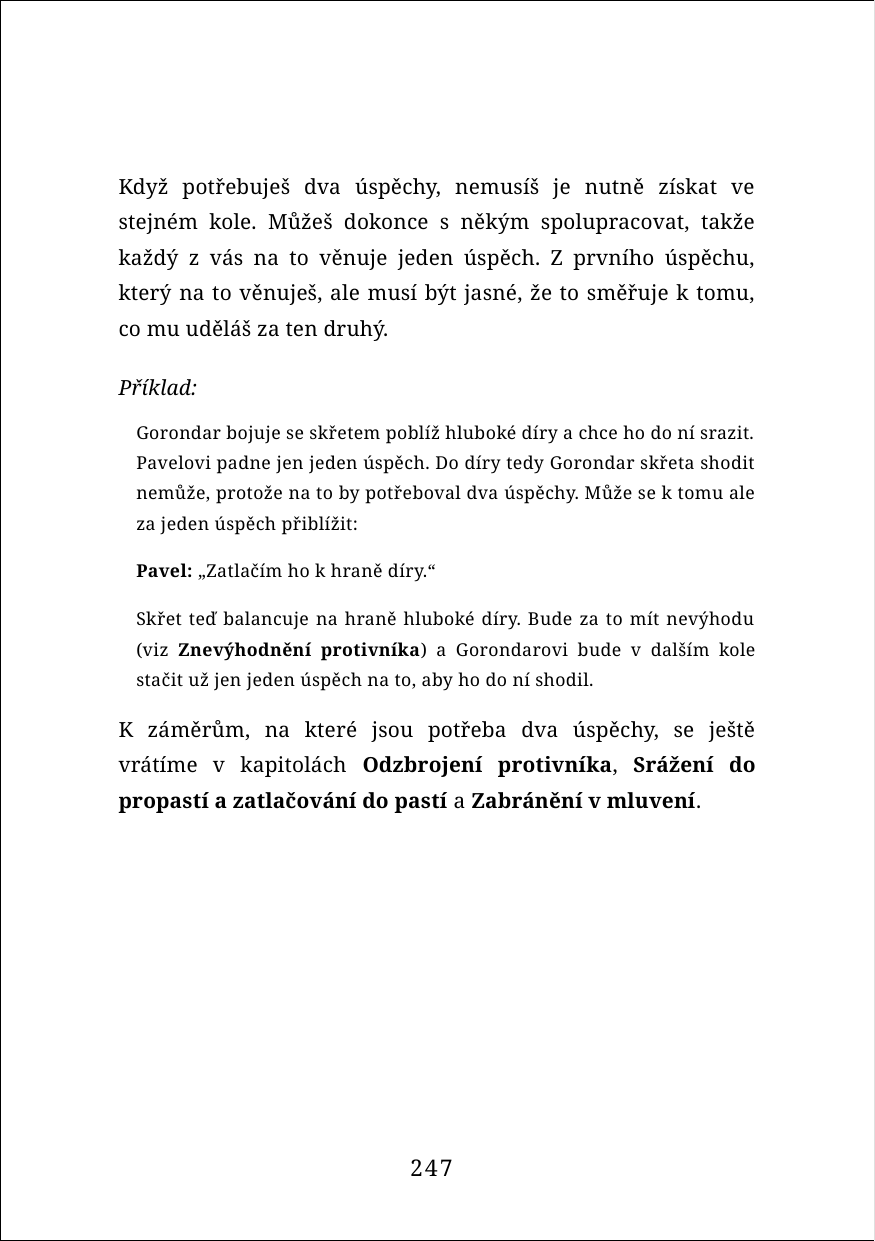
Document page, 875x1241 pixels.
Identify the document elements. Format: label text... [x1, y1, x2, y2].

text Gorondar bojuje se skřetem poblíž hluboké díry a chce ho do ní srazit. Pavelovi padne jen jeden úspěch. Do díry tedy Gorondar skřeta shodit nemůže, protože na to by potřeboval dva úspěchy. Může se k tomu ale za jeden úspěch přiblížit: [136, 420, 756, 535]
text Příklad: [118, 373, 756, 401]
text Skřet teď balancuje na hraně hluboké díry. Bude za to mít nevýhodu (viz Znevýhodnění protivníka) a Gorondarovi bude v dalším kole stačit už jen jeden úspěch na to, aby ho do ní shodil. [136, 607, 756, 691]
text Pavel: „Zatlačím ho k hraně díry.“ [136, 559, 756, 583]
text Když potřebuješ dva úspěchy, nemusíš je nutně získat ve stejném kole. Můžeš dokonce s někým spolupracovat, takže každý z vás na to věnuje jeden úspěch. Z prvního úspěchu, který na to věnuješ, ale musí být jasné, že to směřuje k tomu, co mu uděláš za ten druhý. [118, 172, 756, 342]
text K záměrům, na které jsou potřeba dva úspěchy, se ještě vrátíme v kapitolách Odzbrojení protivníka, Srážení do propastí a zatlačování do pastí a Zabránění v mluvení. [118, 715, 756, 814]
